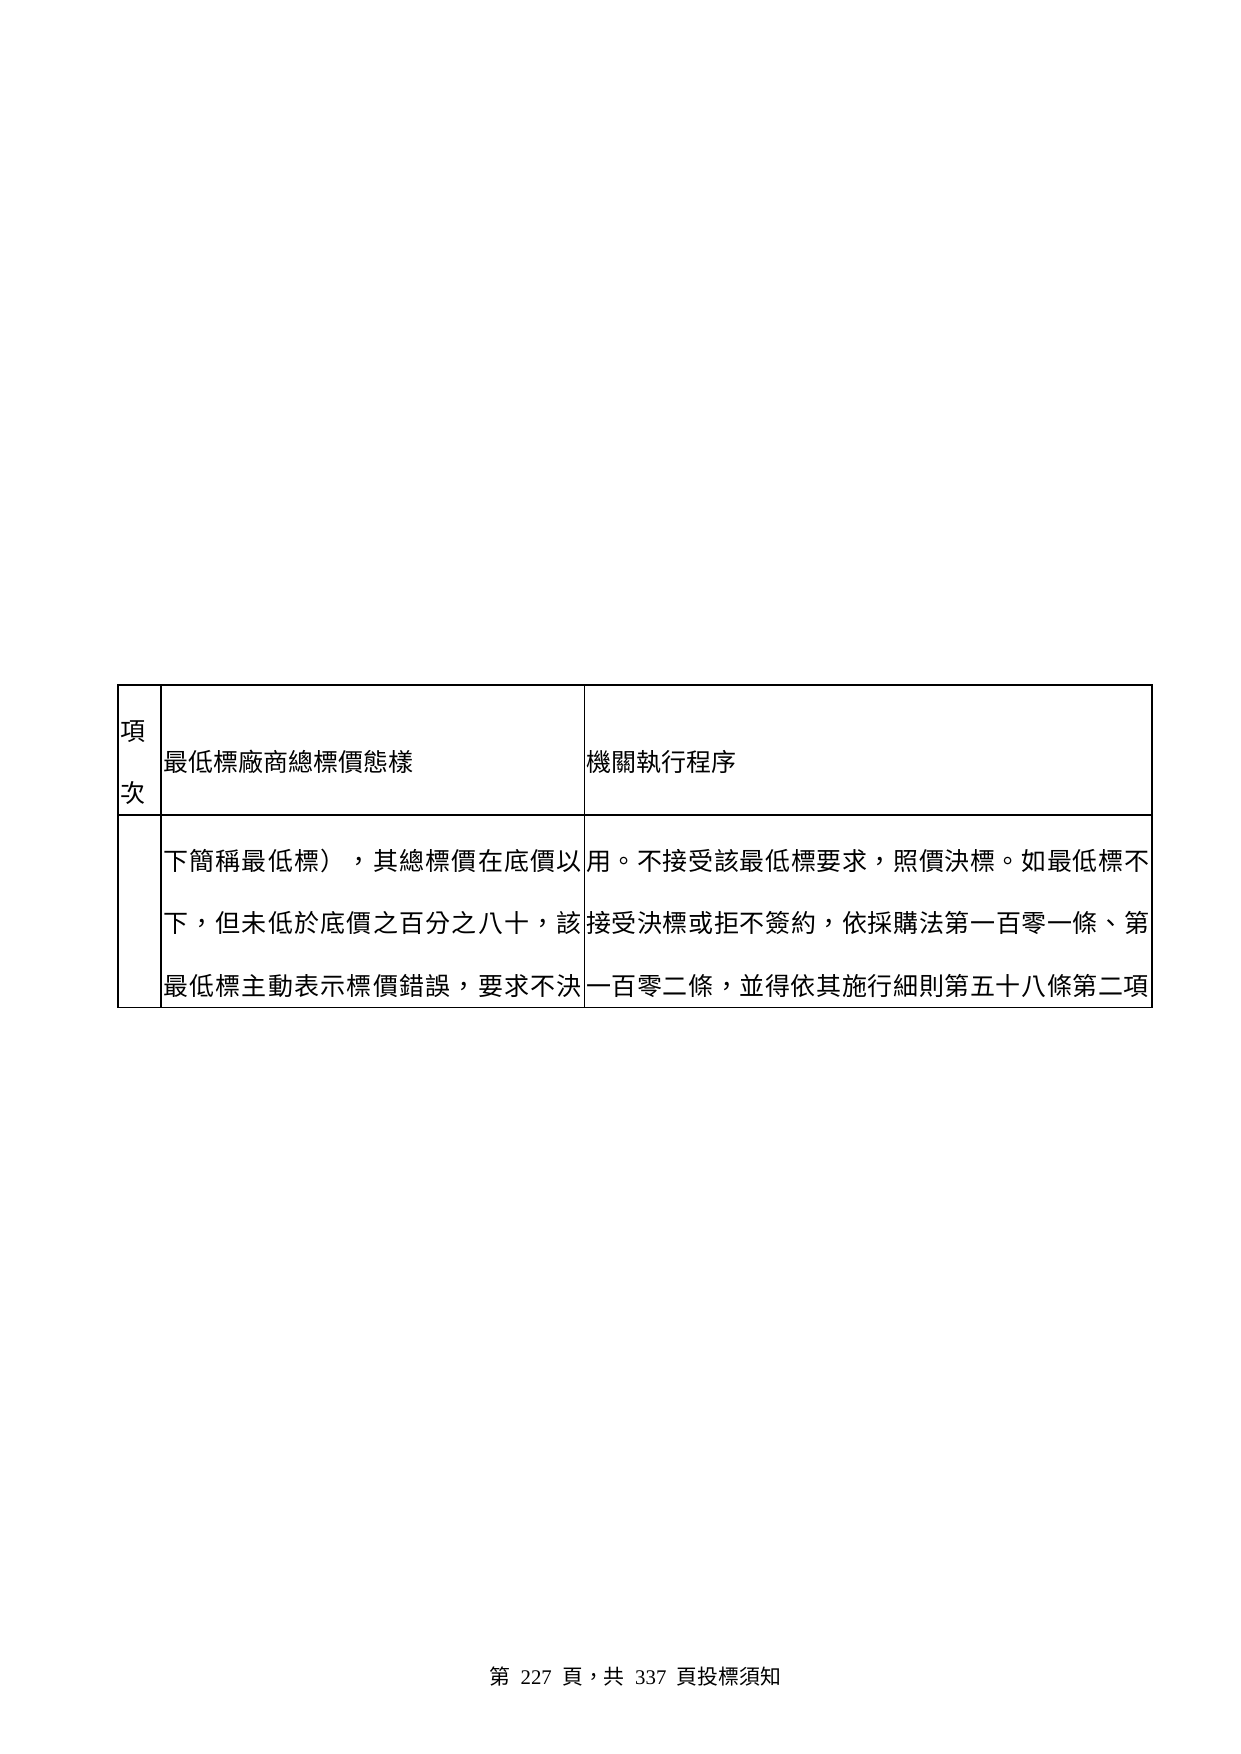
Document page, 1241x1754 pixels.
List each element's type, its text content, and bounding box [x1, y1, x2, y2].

table_cell 下簡稱最低標），其總標價在底價以下，但未低於底價之百分之八十，該最低標主動表示標價錯誤，要求不決 [162, 816, 584, 1007]
table_header 項次 [119, 686, 160, 814]
table_cell [119, 816, 160, 1007]
table_header 機關執行程序 [585, 686, 1151, 814]
table_header 最低標廠商總標價態樣 [162, 686, 584, 814]
table_cell 用。不接受該最低標要求，照價決標。如最低標不接受決標或拒不簽約，依採購法第一百零一條、第一百零二條，並得依其施行細則第五十八條第二項 [585, 816, 1151, 1007]
